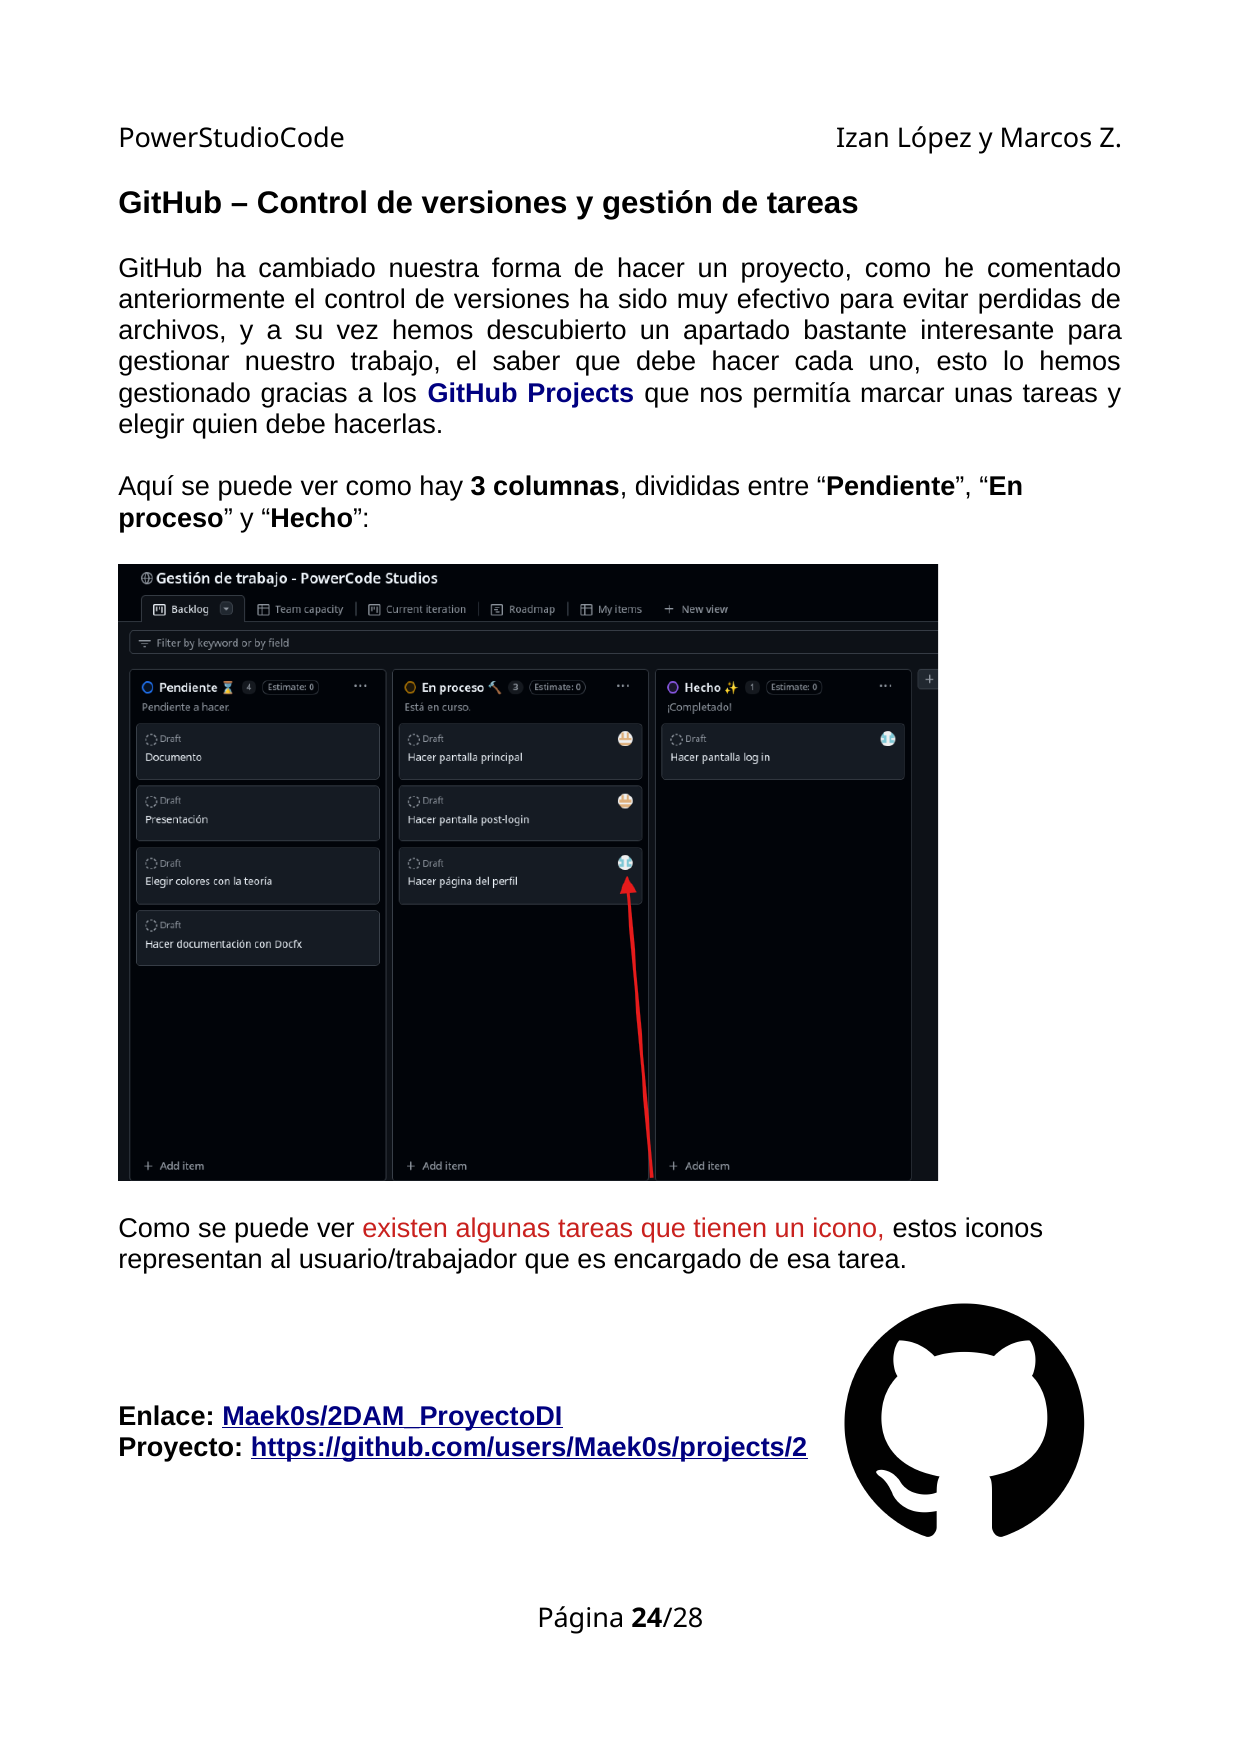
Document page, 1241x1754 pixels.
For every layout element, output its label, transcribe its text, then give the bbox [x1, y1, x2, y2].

subtitle GitHub – Control de versiones y gestión de tareas [118, 184, 1122, 220]
text Aquí se puede ver como hay 3 columnas, divididas entre “Pendiente”, “En proceso” y “Hecho”: [118, 470, 1122, 533]
text Como se puede ver existen algunas tareas que tienen un icono, estos iconos representan al usuario/trabajador que es encargado de esa tarea. [118, 1212, 1122, 1274]
picture [826, 1285, 1121, 1580]
picture [118, 564, 939, 1181]
text GitHub ha cambiado nuestra forma de hacer un proyecto, como he comentado anteriormente el control de versiones ha sido muy efectivo para evitar perdidas de archivos, y a su vez hemos descubierto un apartado bastante interesante para gestionar nuestro trabajo, el saber que debe hacer cada uno, esto lo hemos gestionado gracias a los GitHub Projects que nos permitía marcar unas tareas y elegir quien debe hacerlas. [118, 252, 1122, 439]
text Enlace: Maek0s/2DAM_ProyectoDI [118, 1399, 826, 1431]
text Proyecto: https://github.com/users/Maek0s/projects/2 [118, 1431, 826, 1462]
